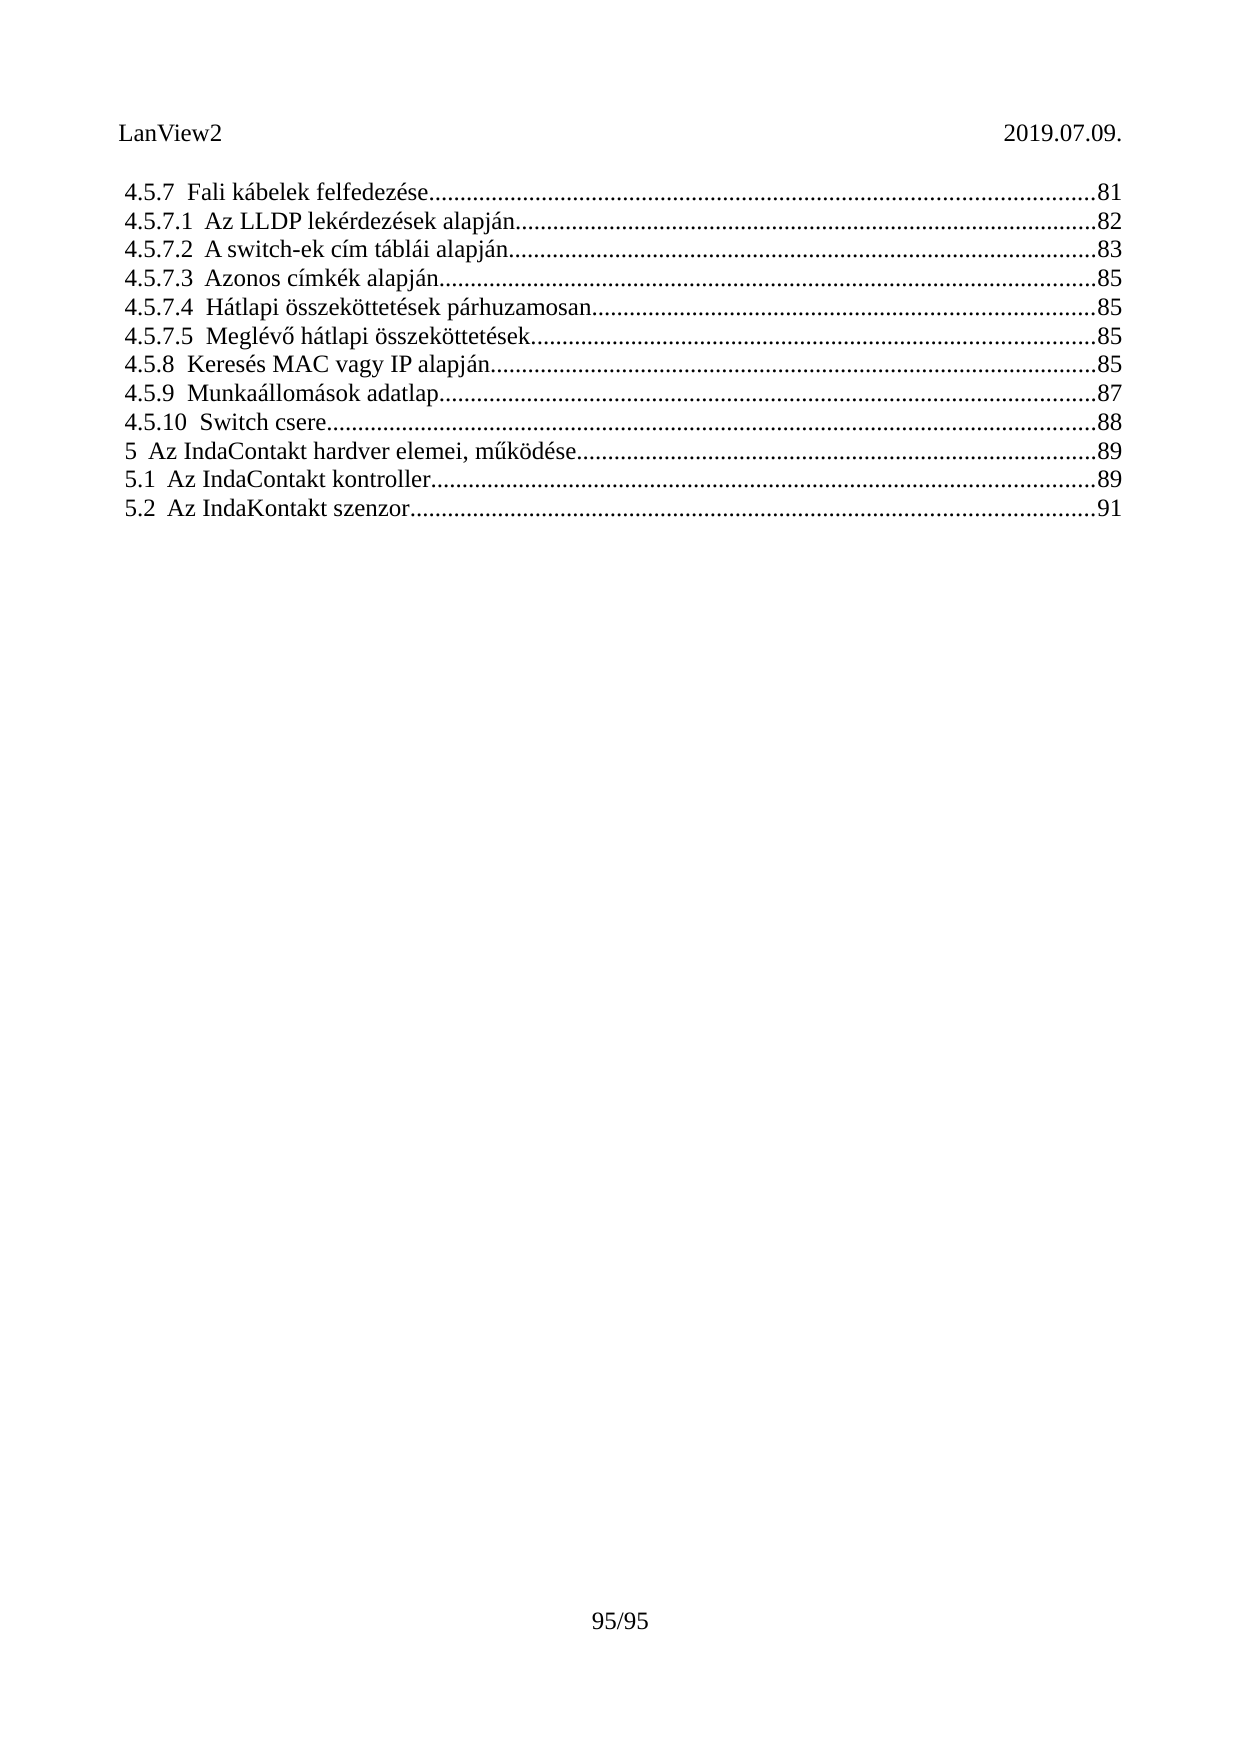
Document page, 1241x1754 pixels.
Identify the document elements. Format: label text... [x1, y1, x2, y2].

text 4.5.10 Switch csere 88 [118, 407, 1122, 436]
text 4.5.7.3 Azonos címkék alapján 85 [118, 263, 1122, 292]
text 5 Az IndaContakt hardver elemei, működése 89 [118, 436, 1122, 464]
text 4.5.7.4 Hátlapi összeköttetések párhuzamosan 85 [118, 292, 1122, 321]
text 4.5.8 Keresés MAC vagy IP alapján 85 [118, 349, 1122, 378]
text 5.1 Az IndaContakt kontroller 89 [118, 464, 1122, 493]
text 4.5.7.2 A switch-ek cím táblái alapján 83 [118, 234, 1122, 263]
text 4.5.7 Fali kábelek felfedezése 81 [118, 177, 1122, 206]
text 4.5.7.5 Meglévő hátlapi összeköttetések. 85 [118, 321, 1122, 349]
text 5.2 Az IndaKontakt szenzor 91 [118, 493, 1122, 522]
text 4.5.9 Munkaállomások adatlap 87 [118, 378, 1122, 407]
text 4.5.7.1 Az LLDP lekérdezések alapján 82 [118, 206, 1122, 234]
